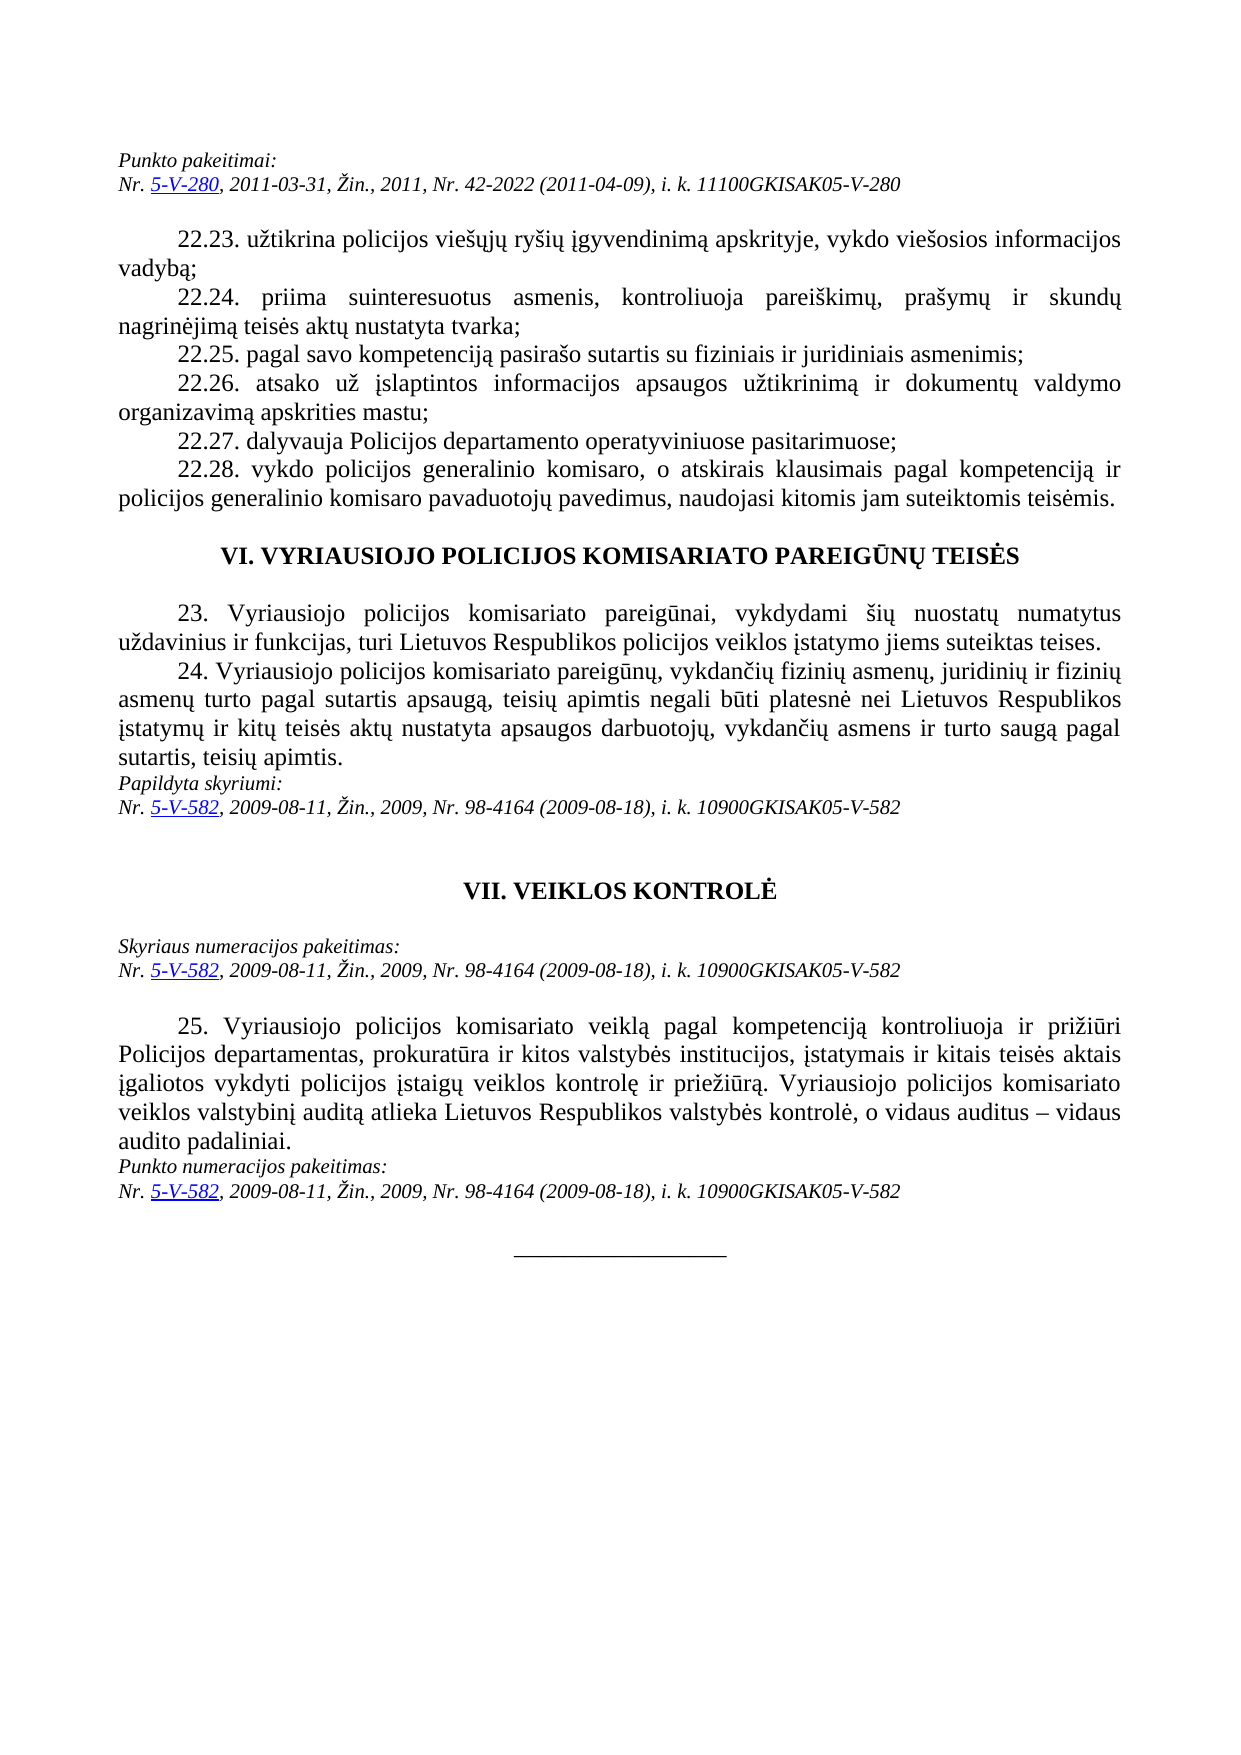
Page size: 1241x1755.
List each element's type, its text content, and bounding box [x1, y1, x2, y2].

text Nr. 5-V-582, 2009-08-11, Žin., 2009, Nr. 98-4164 (2009-08-18), i. k. 10900GKISAK05-V-582 [118, 958, 1122, 982]
text 24. Vyriausiojo policijos komisariato pareigūnų, vykdančių fizinių asmenų, juridinių ir fizinių asmenų turto pagal sutartis apsaugą, teisių apimtis negali būti platesnė nei Lietuvos Respublikos įstatymų ir kitų teisės aktų nustatyta apsaugos darbuotojų, vykdančių asmens ir turto saugą pagal sutartis, teisių apimtis. [118, 656, 1122, 771]
text Nr. 5-V-280, 2011-03-31, Žin., 2011, Nr. 42-2022 (2011-04-09), i. k. 11100GKISAK05-V-280 [118, 172, 1122, 196]
text 22.25. pagal savo kompetenciją pasirašo sutartis su fiziniais ir juridiniais asmenimis; [118, 339, 1122, 368]
text Nr. 5-V-582, 2009-08-11, Žin., 2009, Nr. 98-4164 (2009-08-18), i. k. 10900GKISAK05-V-582 [118, 1178, 1122, 1203]
text Skyriaus numeracijos pakeitimas: [118, 934, 1122, 958]
text 22.26. atsako už įslaptintos informacijos apsaugos užtikrinimą ir dokumentų valdymo organizavimą apskrities mastu; [118, 368, 1122, 426]
text Papildyta skyriumi: [118, 771, 1122, 795]
text 23. Vyriausiojo policijos komisariato pareigūnai, vykdydami šių nuostatų numatytus uždavinius ir funkcijas, turi Lietuvos Respublikos policijos veiklos įstatymo jiems suteiktas teises. [118, 598, 1122, 656]
text VII. VEIKLOS KONTROLĖ [118, 876, 1122, 905]
text 22.27. dalyvauja Policijos departamento operatyviniuose pasitarimuose; [118, 426, 1122, 454]
text 25. Vyriausiojo policijos komisariato veiklą pagal kompetenciją kontroliuoja ir prižiūri Policijos departamentas, prokuratūra ir kitos valstybės institucijos, įstatymais ir kitais teisės aktais įgaliotos vykdyti policijos įstaigų veiklos kontrolę ir priežiūrą. Vyriausiojo policijos komisariato veiklos valstybinį auditą atlieka Lietuvos Respublikos valstybės kontrolė, o vidaus auditus – vidaus audito padaliniai. [118, 1011, 1122, 1154]
text 22.23. užtikrina policijos viešųjų ryšių įgyvendinimą apskrityje, vykdo viešosios informacijos vadybą; [118, 224, 1122, 282]
text 22.24. priima suinteresuotus asmenis, kontroliuoja pareiškimų, prašymų ir skundų nagrinėjimą teisės aktų nustatyta tvarka; [118, 282, 1122, 339]
text Punkto numeracijos pakeitimas: [118, 1154, 1122, 1178]
text VI. VYRIAUSIOJO POLICIJOS KOMISARIATO pareigūnų teisės [118, 541, 1122, 569]
text 22.28. vykdo policijos generalinio komisaro, o atskirais klausimais pagal kompetenciją ir policijos generalinio komisaro pavaduotojų pavedimus, naudojasi kitomis jam suteiktomis teisėmis. [118, 454, 1122, 512]
text _________________ [118, 1231, 1122, 1260]
text Nr. 5-V-582, 2009-08-11, Žin., 2009, Nr. 98-4164 (2009-08-18), i. k. 10900GKISAK05-V-582 [118, 795, 1122, 819]
text Punkto pakeitimai: [118, 148, 1122, 172]
